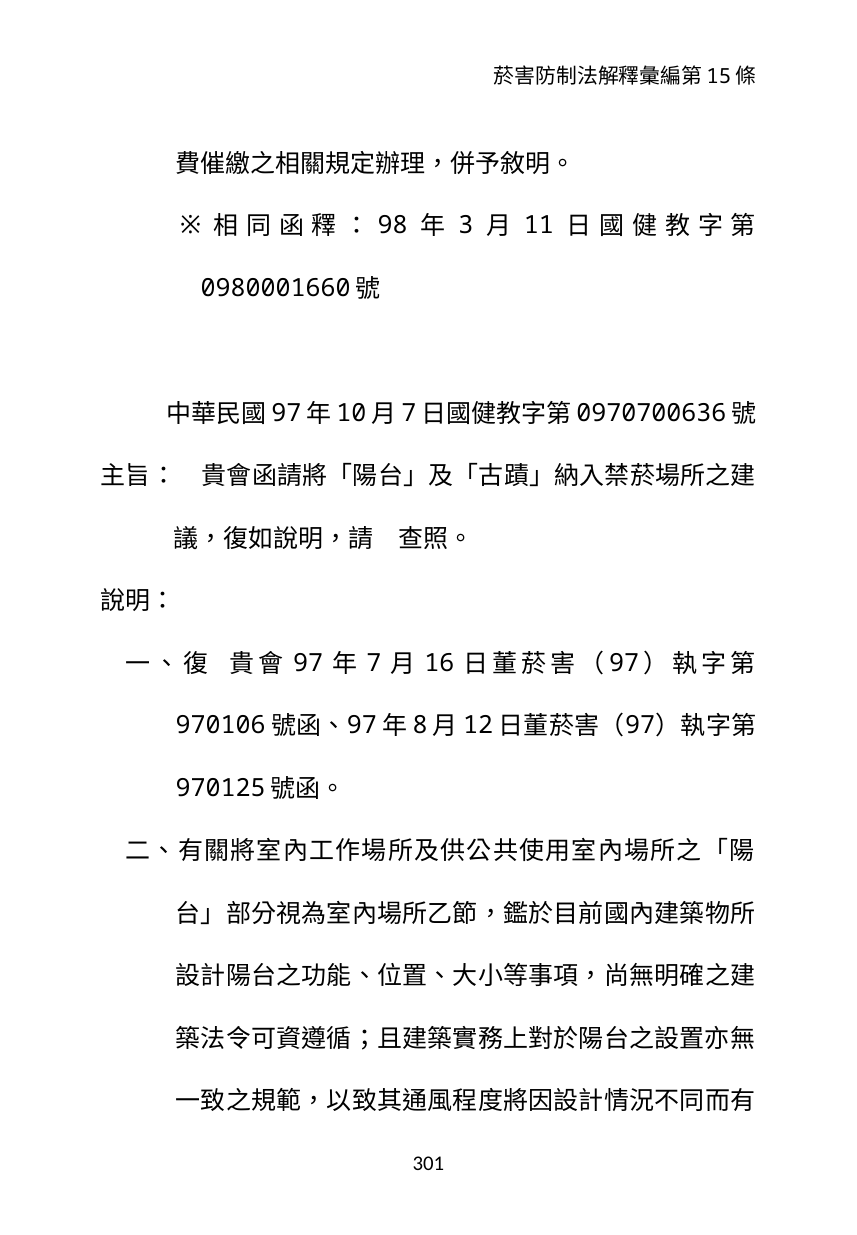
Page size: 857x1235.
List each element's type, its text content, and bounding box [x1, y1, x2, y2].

list 二、有關將室內工作場所及供公共使用室內場所之「陽台」部分視為室內場所乙節，鑑於目前國內建築物所設計陽台之功能、位置、大小等事項，尚無明確之建築法令可資遵循；且建築實務上對於陽台之設置亦無一致之規範，以致其通風程度將因設計情況不同而有 [125, 807, 756, 1119]
list 一、復 貴會97年7月16日董菸害（97）執字第970106號函、97年8月12日董菸害（97）執字第970125號函。 [125, 619, 756, 807]
list 費催繳之相關規定辦理，併予敘明。 [125, 119, 756, 182]
list 主旨： 貴會函請將「陽台」及「古蹟」納入禁菸場所之建議，復如說明，請 查照。 [100, 432, 756, 557]
list 說明： [100, 557, 756, 619]
list ※相同函釋：98年3月11日國健教字第0980001660號 [175, 182, 756, 307]
list 中華民國97年10月7日國健教字第0970700636號 [100, 369, 756, 432]
